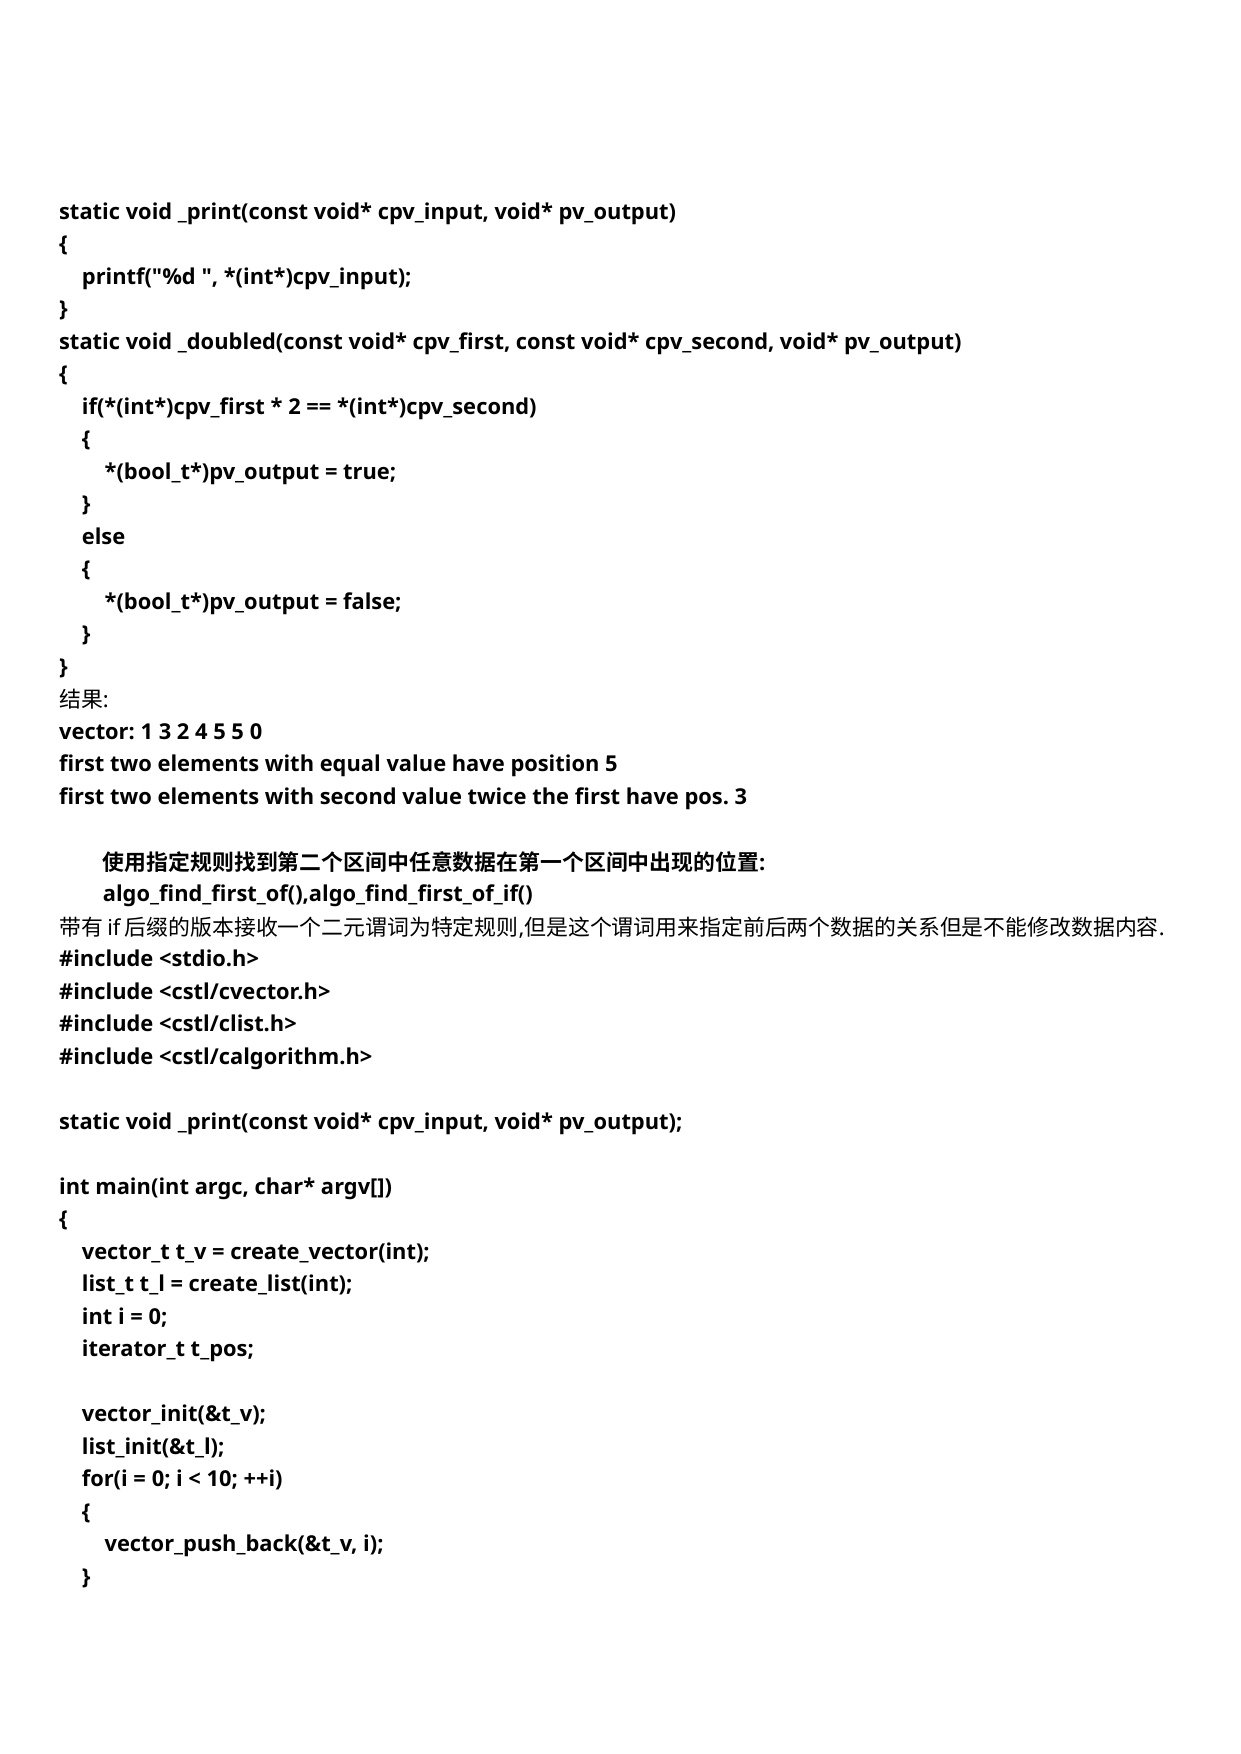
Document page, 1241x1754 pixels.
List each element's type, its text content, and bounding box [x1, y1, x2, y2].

text printf("%d ", *(int*)cpv_input); [59, 259, 1181, 292]
text { [59, 1202, 1181, 1234]
text int main(int argc, char* argv[]) [59, 1169, 1181, 1202]
text #include <stdio.h> [59, 942, 1181, 974]
text algo_find_first_of(),algo_find_first_of_if() [70, 877, 1181, 909]
text list_t t_l = create_list(int); [59, 1267, 1181, 1299]
text 结果: [59, 682, 1181, 714]
text static void _print(const void* cpv_input, void* pv_output); [59, 1104, 1181, 1137]
text iterator_t t_pos; [59, 1332, 1181, 1364]
text #include <cstl/cvector.h> [59, 974, 1181, 1007]
text static void _print(const void* cpv_input, void* pv_output) [59, 194, 1181, 227]
text vector_t t_v = create_vector(int); [59, 1234, 1181, 1267]
text *(bool_t*)pv_output = true; [59, 454, 1181, 487]
text { [59, 227, 1181, 259]
text static void _doubled(const void* cpv_first, const void* cpv_second, void* pv_output) [59, 324, 1181, 357]
text { [59, 552, 1181, 584]
text first two elements with equal value have position 5 [59, 747, 1181, 779]
text { [59, 357, 1181, 389]
text if(*(int*)cpv_first * 2 == *(int*)cpv_second) [59, 389, 1181, 422]
text { [59, 1494, 1181, 1527]
text first two elements with second value twice the first have pos. 3 [59, 779, 1181, 812]
text } [59, 1559, 1181, 1592]
text *(bool_t*)pv_output = false; [59, 584, 1181, 617]
text } [59, 487, 1181, 519]
text else [59, 519, 1181, 552]
text vector_init(&t_v); [59, 1397, 1181, 1429]
text list_init(&t_l); [59, 1429, 1181, 1462]
text } [59, 292, 1181, 324]
text } [59, 649, 1181, 682]
text } [59, 617, 1181, 649]
text { [59, 422, 1181, 454]
text #include <cstl/clist.h> [59, 1007, 1181, 1039]
text vector: 1 3 2 4 5 5 0 [59, 714, 1181, 747]
text 带有if后缀的版本接收一个二元谓词为特定规则,但是这个谓词用来指定前后两个数据的关系但是不能修改数据内容. [59, 909, 1181, 942]
text 使用指定规则找到第二个区间中任意数据在第一个区间中出现的位置: [59, 844, 1181, 877]
text int i = 0; [59, 1299, 1181, 1332]
text #include <cstl/calgorithm.h> [59, 1039, 1181, 1072]
text for(i = 0; i < 10; ++i) [59, 1462, 1181, 1494]
text vector_push_back(&t_v, i); [59, 1527, 1181, 1559]
